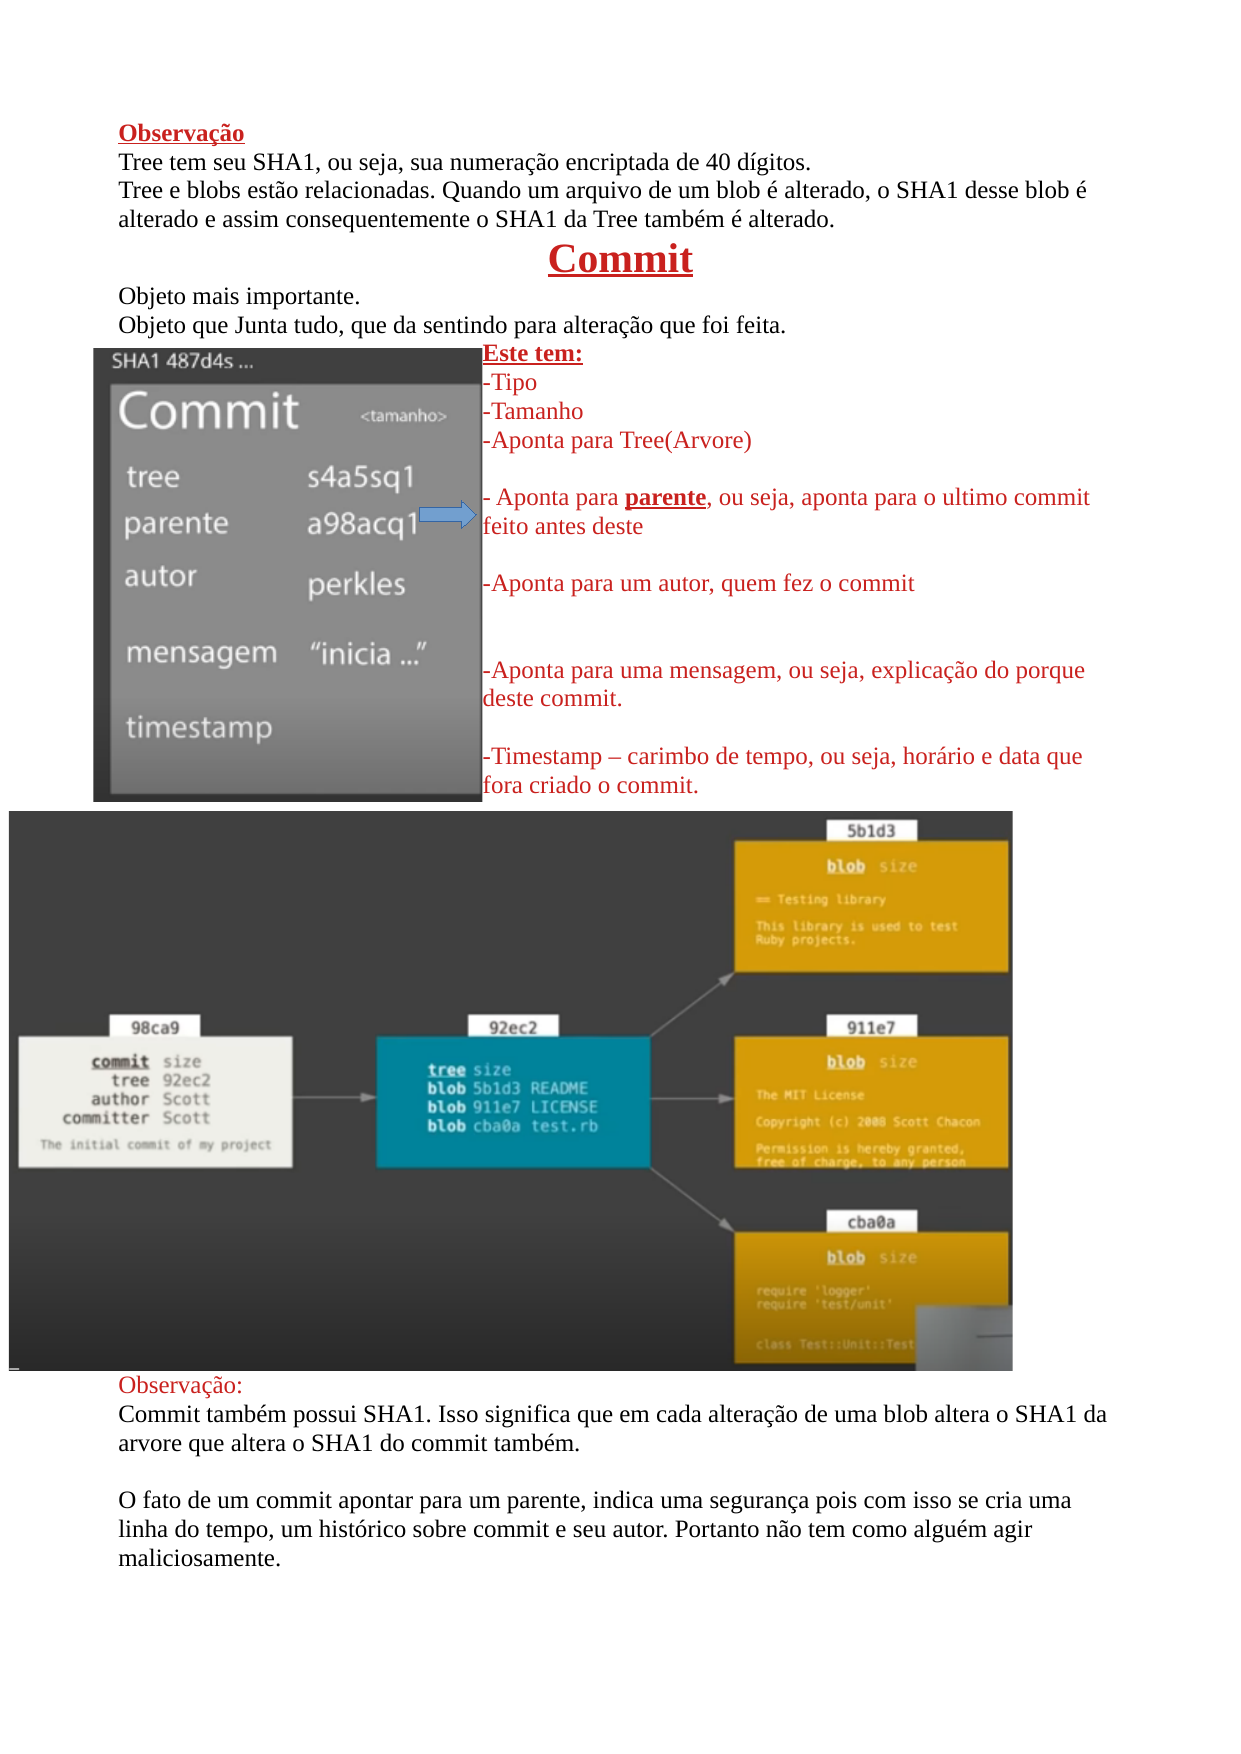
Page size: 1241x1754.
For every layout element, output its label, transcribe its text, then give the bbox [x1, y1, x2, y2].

text -Aponta para Tree(Arvore) [483, 425, 1122, 453]
text Objeto que Junta tudo, que da sentindo para alteração que foi feita. [118, 310, 1122, 338]
text Este tem: [118, 338, 1122, 367]
text Commit [118, 233, 1122, 281]
text -Timestamp – carimbo de tempo, ou seja, horário e data que fora criado o commit. [483, 741, 1122, 798]
text Observação [118, 118, 1122, 147]
text Observação: [118, 798, 1122, 1399]
text - Aponta para parente, ou seja, aponta para o ultimo commit feito antes deste [483, 482, 1122, 540]
text Tree tem seu SHA1, ou seja, sua numeração encriptada de 40 dígitos. Tree e blobs estão relacionadas. Quando um arquivo de um blob é alterado, o SHA1 desse blob é alterado e assim consequentemente o SHA1 da Tree também é alterado. [118, 147, 1122, 233]
text -Tamanho [483, 396, 1122, 425]
picture [93, 348, 483, 802]
picture [8, 811, 1013, 1371]
text -Aponta para uma mensagem, ou seja, explicação do porque deste commit. [483, 655, 1122, 712]
text -Tipo [483, 367, 1122, 396]
text Commit também possui SHA1. Isso significa que em cada alteração de uma blob altera o SHA1 da arvore que altera o SHA1 do commit também. [118, 1399, 1122, 1456]
text Objeto mais importante. [118, 281, 1122, 310]
text -Aponta para um autor, quem fez o commit [483, 568, 1122, 597]
text O fato de um commit apontar para um parente, indica uma segurança pois com isso se cria uma linha do tempo, um histórico sobre commit e seu autor. Portanto não tem como alguém agir maliciosamente. [118, 1485, 1122, 1571]
